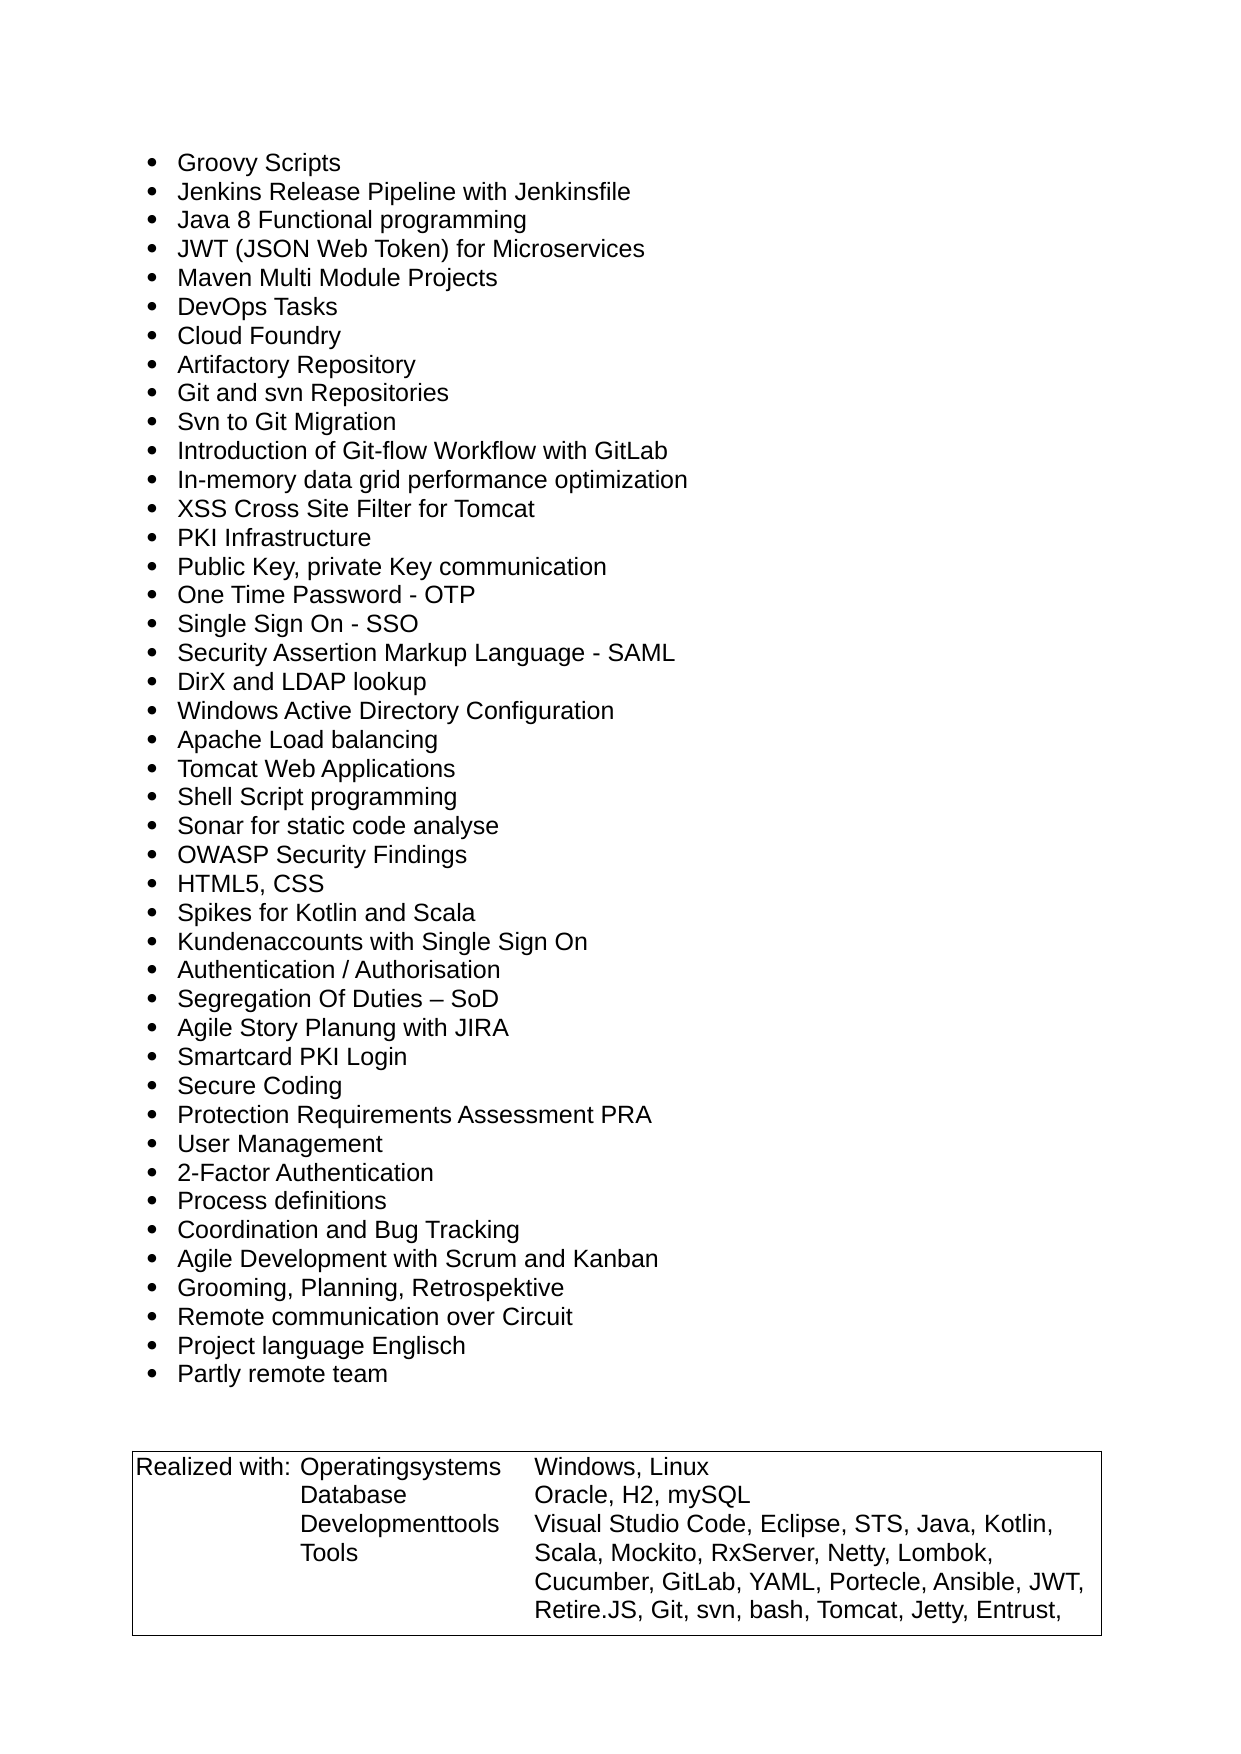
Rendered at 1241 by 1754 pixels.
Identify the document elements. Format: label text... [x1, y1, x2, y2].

list XSS Cross Site Filter for Tomcat [148, 494, 1104, 523]
list PKI Infrastructure [148, 523, 1104, 552]
list Git and svn Repositories [148, 378, 1104, 407]
list Coordination and Bug Tracking [148, 1215, 1104, 1244]
list HTML5, CSS [148, 869, 1104, 898]
list Single Sign On - SSO [148, 609, 1104, 638]
list Spikes for Kotlin and Scala [148, 898, 1104, 927]
list Remote communication over Circuit [148, 1302, 1104, 1331]
list Kundenaccounts with Single Sign On [148, 927, 1104, 956]
list Authentication / Authorisation [148, 956, 1104, 984]
list JWT (JSON Web Token) for Microservices [148, 234, 1104, 263]
list Process definitions [148, 1186, 1104, 1215]
list Java 8 Functional programming [148, 205, 1104, 234]
table_header Windows, Linux Oracle, H2, mySQL [531, 1452, 1101, 1509]
list Partly remote team [148, 1359, 1104, 1388]
list Artifactory Repository [148, 349, 1104, 378]
table_cell Developmenttools Tools [297, 1509, 531, 1635]
list Groovy Scripts [148, 148, 1104, 176]
table_header Realized with: [133, 1452, 297, 1509]
list Shell Script programming [148, 782, 1104, 811]
list Introduction of Git-flow Workflow with GitLab [148, 436, 1104, 465]
list Project language Englisch [148, 1331, 1104, 1359]
list Grooming, Planning, Retrospektive [148, 1273, 1104, 1302]
table_cell Visual Studio Code, Eclipse, STS, Java, Kotlin, Scala, Mockito, RxServer, Netty, Lombok, Cucumber, GitLab, YAML, Portecle, Ansible, JWT, Retire.JS, Git, svn, bash, Tomcat, Jetty, Entrust, [531, 1509, 1101, 1635]
list Agile Development with Scrum and Kanban [148, 1244, 1104, 1273]
list OWASP Security Findings [148, 840, 1104, 869]
list Agile Story Planung with JIRA [148, 1013, 1104, 1042]
list One Time Password - OTP [148, 580, 1104, 609]
list Smartcard PKI Login [148, 1042, 1104, 1071]
list DirX and LDAP lookup [148, 667, 1104, 696]
list Public Key, private Key communication [148, 552, 1104, 580]
list User Management [148, 1129, 1104, 1157]
list Security Assertion Markup Language - SAML [148, 638, 1104, 667]
list Maven Multi Module Projects [148, 263, 1104, 292]
list Segregation Of Duties – SoD [148, 984, 1104, 1013]
list Cloud Foundry [148, 321, 1104, 349]
list Jenkins Release Pipeline with Jenkinsfile [148, 176, 1104, 205]
list In-memory data grid performance optimization [148, 465, 1104, 494]
list Secure Coding [148, 1071, 1104, 1100]
list Sonar for static code analyse [148, 811, 1104, 840]
list Windows Active Directory Configuration [148, 696, 1104, 725]
list DevOps Tasks [148, 292, 1104, 321]
list Svn to Git Migration [148, 407, 1104, 436]
list Apache Load balancing [148, 725, 1104, 753]
list Protection Requirements Assessment PRA [148, 1100, 1104, 1129]
table_cell [133, 1509, 297, 1635]
list 2-Factor Authentication [148, 1157, 1104, 1186]
table_header Operatingsystems Database [297, 1452, 531, 1509]
list Tomcat Web Applications [148, 753, 1104, 782]
